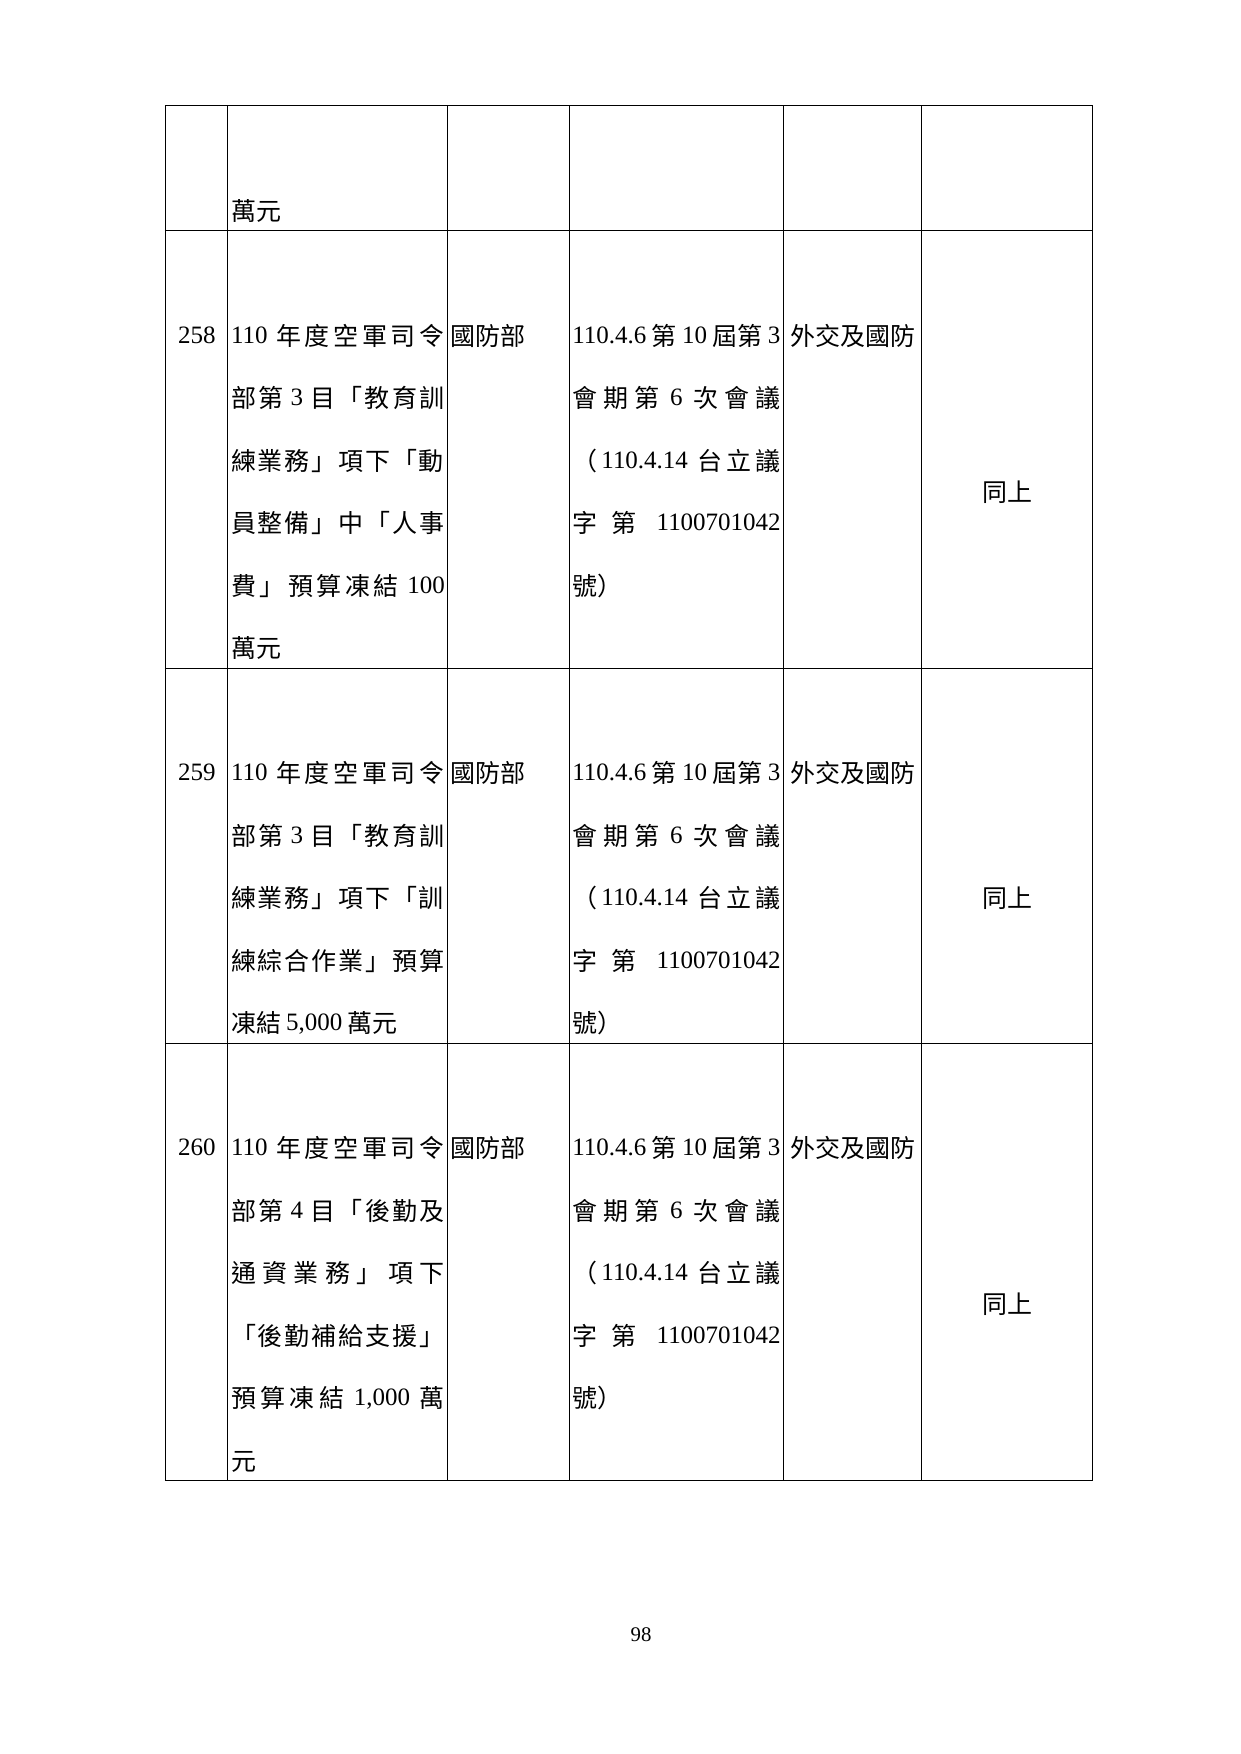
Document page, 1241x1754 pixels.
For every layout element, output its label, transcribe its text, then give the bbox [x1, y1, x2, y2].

table_cell [166, 669, 227, 1043]
table_cell [166, 231, 227, 668]
table_cell 110年度空軍司令部第3目「教育訓練業務」項下「訓練綜合作業」預算凍結5,000萬元 [228, 669, 447, 1043]
table_cell [570, 106, 783, 230]
table_cell [166, 1044, 227, 1480]
table_cell 110.4.6第10屆第3會期第6次會議（110.4.14台立議字第1100701042號） [570, 231, 783, 668]
table_cell 國防部 [448, 1044, 569, 1480]
table_cell 國防部 [448, 669, 569, 1043]
table_cell 110.4.6第10屆第3會期第6次會議（110.4.14台立議字第1100701042號） [570, 1044, 783, 1480]
table_cell 同上 [922, 231, 1092, 668]
table_cell 同上 [922, 669, 1092, 1043]
table_cell 國防部 [448, 231, 569, 668]
table_cell 110.4.6第10屆第3會期第6次會議（110.4.14台立議字第1100701042號） [570, 669, 783, 1043]
table_cell 同上 [922, 1044, 1092, 1480]
table_cell 外交及國防 [784, 1044, 921, 1480]
table_cell 110年度空軍司令部第4目「後勤及通資業務」項下「後勤補給支援」預算凍結1,000萬元 [228, 1044, 447, 1480]
table_cell [922, 106, 1092, 230]
table_cell [448, 106, 569, 230]
table_cell 外交及國防 [784, 669, 921, 1043]
table_cell 外交及國防 [784, 231, 921, 668]
table_cell [784, 106, 921, 230]
table_cell [166, 106, 227, 230]
table_cell 110年度空軍司令部第3目「教育訓練業務」項下「動員整備」中「人事費」預算凍結100萬元 [228, 231, 447, 668]
table_cell 萬元 [228, 106, 447, 230]
